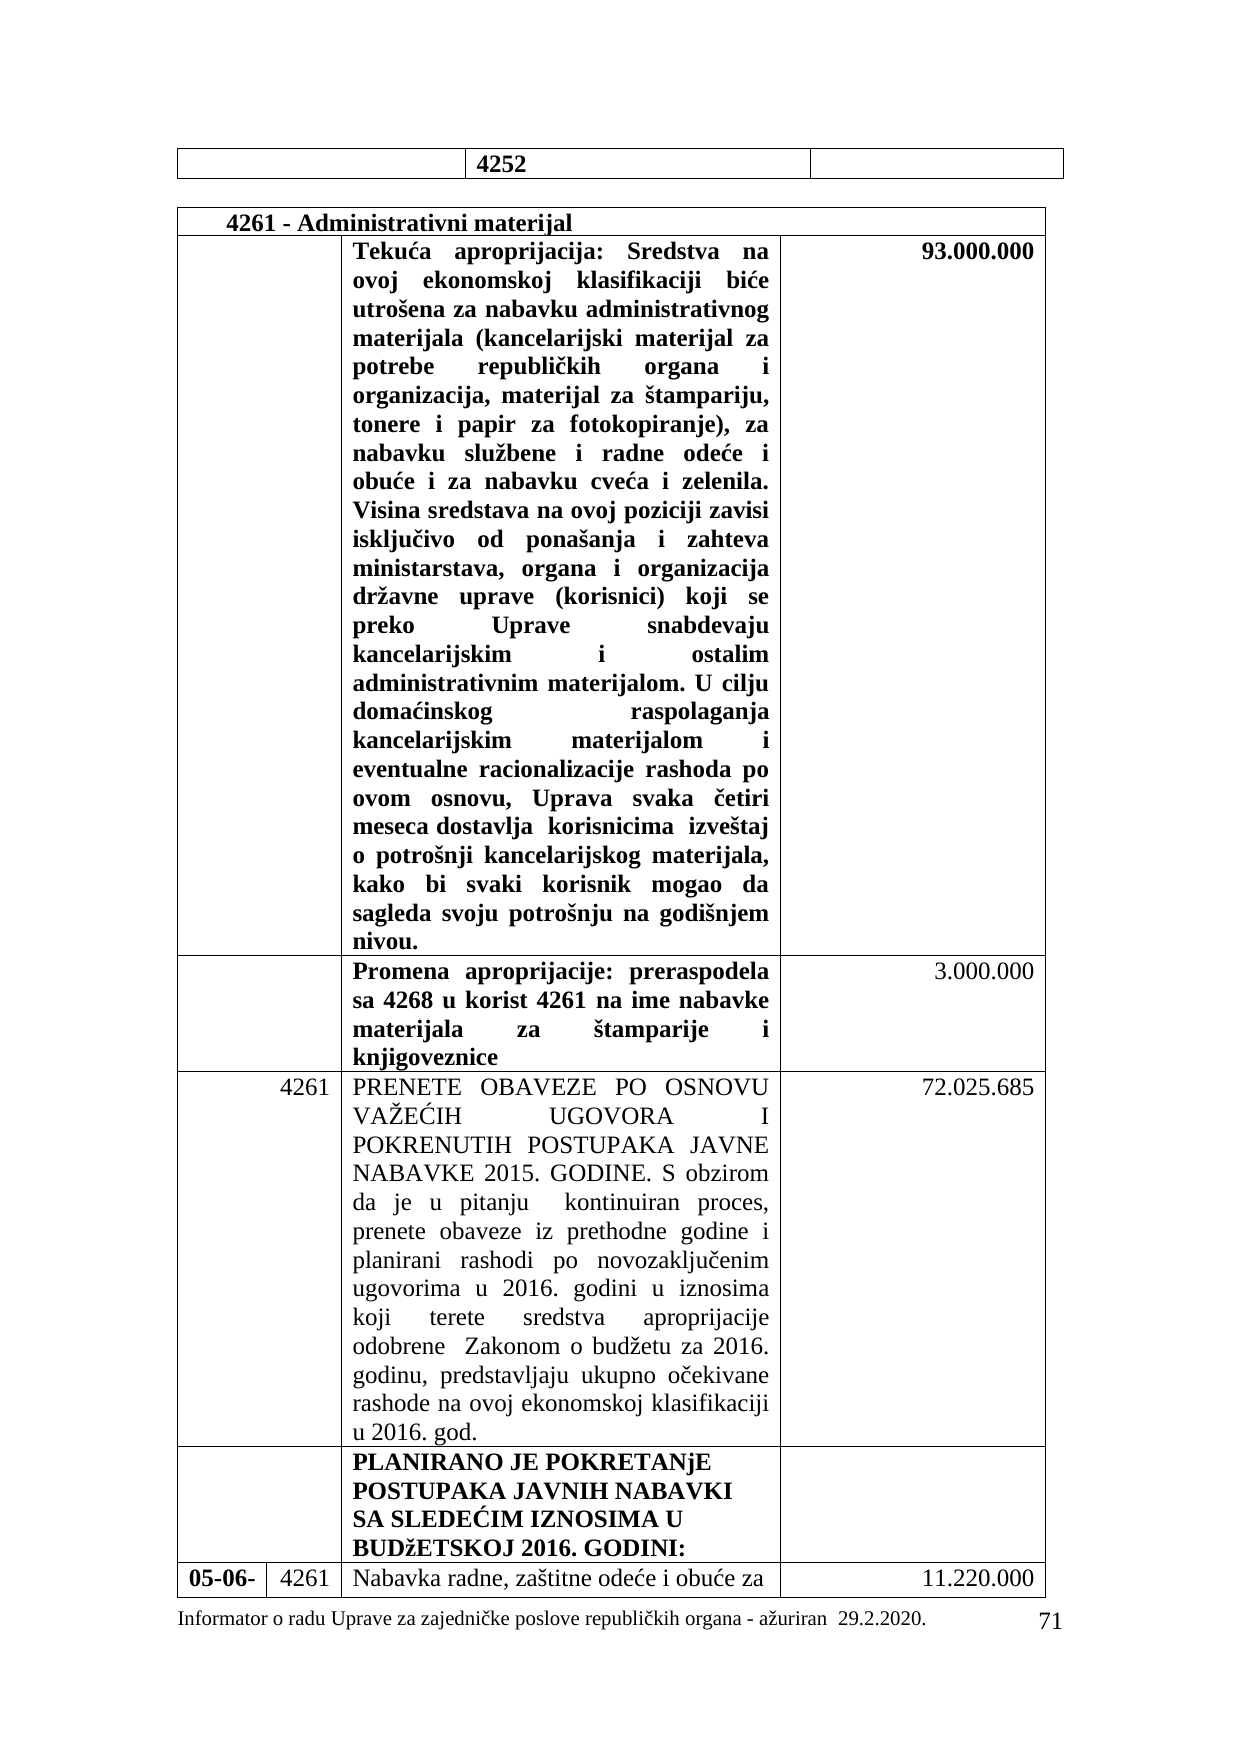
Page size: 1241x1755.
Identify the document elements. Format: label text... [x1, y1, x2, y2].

table_cell [178, 956, 341, 1071]
table_cell 72.025.685 [781, 1072, 1045, 1446]
table_header 4261 - Administrativni materijal [178, 208, 1045, 235]
table_cell [178, 149, 465, 177]
table_cell Promena aproprijacije: preraspodela sa 4268 u korist 4261 na ime nabavke materijala za štamparije i knjigoveznice [342, 956, 780, 1071]
table_cell PLANIRANO JE POKRETANјE POSTUPAKA JAVNIH NABAVKI SA SLEDEĆIM IZNOSIMA U BUDžETSKOJ 2016. GODINI: [342, 1447, 780, 1562]
table_cell PRENETE OBAVEZE PO OSNOVU VAŽEĆIH UGOVORA I POKRENUTIH POSTUPAKA JAVNE NABAVKE 2015. GODINE. S obzirom da je u pitanju kontinuiran proces, prenete obaveze iz prethodne godine i planirani rashodi po novozaklјučenim ugovorima u 2016. godini u iznosima koji terete sredstva aproprijacije odobrene Zakonom o budžetu za 2016. godinu, predstavlјaju ukupno očekivane rashode na ovoj ekonomskoj klasifikaciji u 2016. god. [342, 1072, 780, 1446]
table_cell 4261 [267, 1563, 341, 1597]
table_cell [781, 1447, 1045, 1562]
table_cell Tekuća aproprijacija: Sredstva na ovoj ekonomskoj klasifikaciji biće utrošena za nabavku administrativnog materijala (kancelarijski materijal za potrebe republičkih organa i organizacija, materijal za štampariju, tonere i papir za fotokopiranje), za nabavku službene i radne odeće i obuće i za nabavku cveća i zelenila. Visina sredstava na ovoj poziciji zavisi isklјučivo od ponašanja i zahteva ministarstava, organa i organizacija državne uprave (korisnici) koji se preko Uprave snabdevaju kancelarijskim i ostalim administrativnim materijalom. U cilјu domaćinskog raspolaganja kancelarijskim materijalom i eventualne racionalizacije rashoda po ovom osnovu, Uprava svaka četiri meseca dostavlјa korisnicima izveštaj o potrošnji kancelarijskog materijala, kako bi svaki korisnik mogao da sagleda svoju potrošnju na godišnjem nivou. [342, 236, 780, 955]
table_cell [178, 236, 341, 955]
table_cell 11.220.000 [781, 1563, 1045, 1597]
table_cell 4252 [466, 149, 810, 177]
table_cell [178, 1447, 341, 1562]
table_cell 4261 [178, 1072, 341, 1446]
table_cell Nabavka radne, zaštitne odeće i obuće za [342, 1563, 780, 1597]
table_cell 3.000.000 [781, 956, 1045, 1071]
table_cell 05-06- [178, 1563, 266, 1597]
table_cell 93.000.000 [781, 236, 1045, 955]
table_cell [811, 149, 1063, 177]
